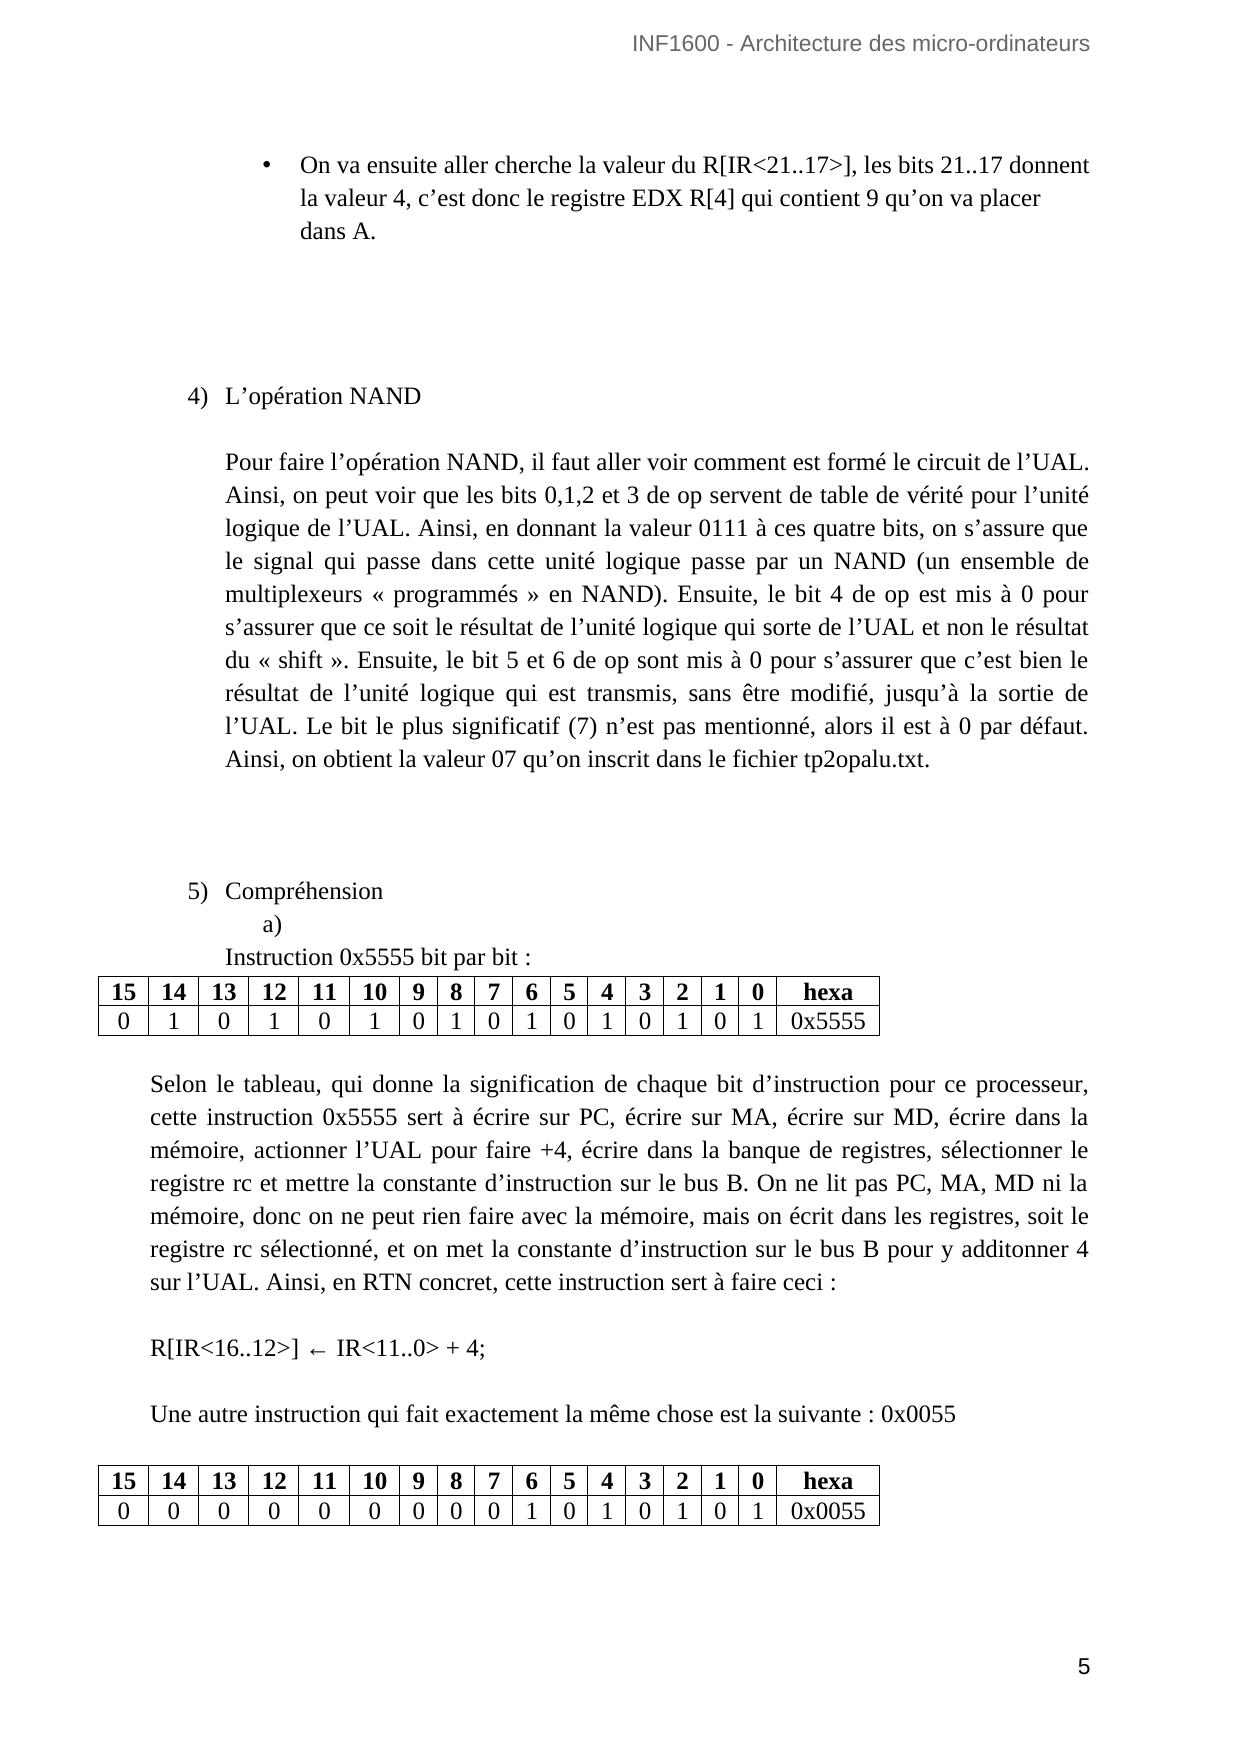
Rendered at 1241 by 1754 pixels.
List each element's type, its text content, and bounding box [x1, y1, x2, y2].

table_header 12 [249, 1466, 298, 1495]
table_cell 0 [400, 1496, 437, 1525]
table_header 2 [664, 977, 701, 1005]
table_cell 0 [626, 1496, 663, 1525]
table_cell 0 [475, 1006, 512, 1035]
table_cell 1 [588, 1006, 625, 1035]
table_header 9 [400, 977, 437, 1005]
table_cell 0 [551, 1006, 587, 1035]
table_cell 0 [702, 1006, 738, 1035]
table_cell 0 [199, 1496, 248, 1525]
table_header 0 [739, 1466, 776, 1495]
table_header 5 [551, 1466, 587, 1495]
list Pour faire l’opération NAND, il faut aller voir comment est formé le circuit de l’UAL. Ainsi, on peut voir que les bits 0,1,2 et 3 de op servent de table de vérité pour l’unité logique de l’UAL. Ainsi, en donnant la valeur 0111 à ces quatre bits, on s’assure que le signal qui passe dans cette unité logique passe par un NAND (un ensemble de multiplexeurs « programmés » en NAND). Ensuite, le bit 4 de op est mis à 0 pour s’assurer que ce soit le résultat de l’unité logique qui sorte de l’UAL et non le résultat du « shift ». Ensuite, le bit 5 et 6 de op sont mis à 0 pour s’assurer que c’est bien le résultat de l’unité logique qui est transmis, sans être modifié, jusqu’à la sortie de l’UAL. Le bit le plus significatif (7) n’est pas mentionné, alors il est à 0 par défaut. Ainsi, on obtient la valeur 07 qu’on inscrit dans le fichier tp2opalu.txt. [225, 447, 1090, 773]
table_header 11 [299, 977, 349, 1005]
table_header 8 [438, 977, 474, 1005]
table_cell 1 [664, 1006, 701, 1035]
table_cell 1 [739, 1006, 776, 1035]
table_header 0 [739, 977, 776, 1005]
table_header 7 [475, 977, 512, 1005]
table_header 11 [299, 1466, 349, 1495]
table_cell 0 [299, 1496, 349, 1525]
table_cell 1 [438, 1006, 474, 1035]
table_header 14 [149, 1466, 198, 1495]
table_header 9 [400, 1466, 437, 1495]
table_header 7 [475, 1466, 512, 1495]
table_header 1 [702, 977, 738, 1005]
list On va ensuite aller cherche la valeur du R[IR<21..17>], les bits 21..17 donnent la valeur 4, c’est donc le registre EDX R[4] qui contient 9 qu’on va placer dans A. [262, 150, 1090, 245]
table_cell 1 [249, 1006, 298, 1035]
list Instruction 0x5555 bit par bit : [225, 942, 1090, 971]
table_cell 0 [475, 1496, 512, 1525]
list L’opération NAND [187, 381, 1090, 410]
table_cell 1 [350, 1006, 399, 1035]
table_cell 0 [149, 1496, 198, 1525]
table_header 10 [350, 1466, 399, 1495]
table_cell 0 [99, 1006, 148, 1035]
table_header 13 [199, 977, 248, 1005]
table_header 5 [551, 977, 587, 1005]
table_cell 0 [199, 1006, 248, 1035]
table_header 4 [588, 1466, 625, 1495]
table_cell 0 [551, 1496, 587, 1525]
table_header 12 [249, 977, 298, 1005]
table_cell 1 [149, 1006, 198, 1035]
text Selon le tableau, qui donne la signification de chaque bit d’instruction pour ce processeur, cette instruction 0x5555 sert à écrire sur PC, écrire sur MA, écrire sur MD, écrire dans la mémoire, actionner l’UAL pour faire +4, écrire dans la banque de registres, sélectionner le registre rc et mettre la constante d’instruction sur le bus B. On ne lit pas PC, MA, MD ni la mémoire, donc on ne peut rien faire avec la mémoire, mais on écrit dans les registres, soit le registre rc sélectionné, et on met la constante d’instruction sur le bus B pour y additonner 4 sur l’UAL. Ainsi, en RTN concret, cette instruction sert à faire ceci : [150, 1069, 1090, 1296]
table_cell 0 [626, 1006, 663, 1035]
table_header 1 [702, 1466, 738, 1495]
table_header 10 [350, 977, 399, 1005]
table_cell 0x0055 [777, 1496, 879, 1525]
table_header 15 [99, 1466, 148, 1495]
table_cell 1 [513, 1496, 550, 1525]
table_header 6 [513, 977, 550, 1005]
table_header 15 [99, 977, 148, 1005]
table_cell 0 [249, 1496, 298, 1525]
text Une autre instruction qui fait exactement la même chose est la suivante : 0x0055 [150, 1399, 1090, 1428]
table_header hexa [777, 1466, 879, 1495]
table_header hexa [777, 977, 879, 1005]
table_header 4 [588, 977, 625, 1005]
table_cell 1 [588, 1496, 625, 1525]
table_cell 1 [664, 1496, 701, 1525]
table_header 8 [438, 1466, 474, 1495]
table_cell 0 [99, 1496, 148, 1525]
table_cell 0x5555 [777, 1006, 879, 1035]
table_header 13 [199, 1466, 248, 1495]
table_cell 0 [299, 1006, 349, 1035]
table_cell 0 [350, 1496, 399, 1525]
table_header 3 [626, 1466, 663, 1495]
table_cell 1 [739, 1496, 776, 1525]
table_header 2 [664, 1466, 701, 1495]
list Compréhension [187, 876, 1090, 905]
table_header 6 [513, 1466, 550, 1495]
table_header 3 [626, 977, 663, 1005]
table_header 14 [149, 977, 198, 1005]
table_cell 0 [438, 1496, 474, 1525]
table_cell 0 [400, 1006, 437, 1035]
table_cell 0 [702, 1496, 738, 1525]
table_cell 1 [513, 1006, 550, 1035]
text R[IR<16..12>] ← IR<11..0> + 4; [150, 1333, 1090, 1362]
